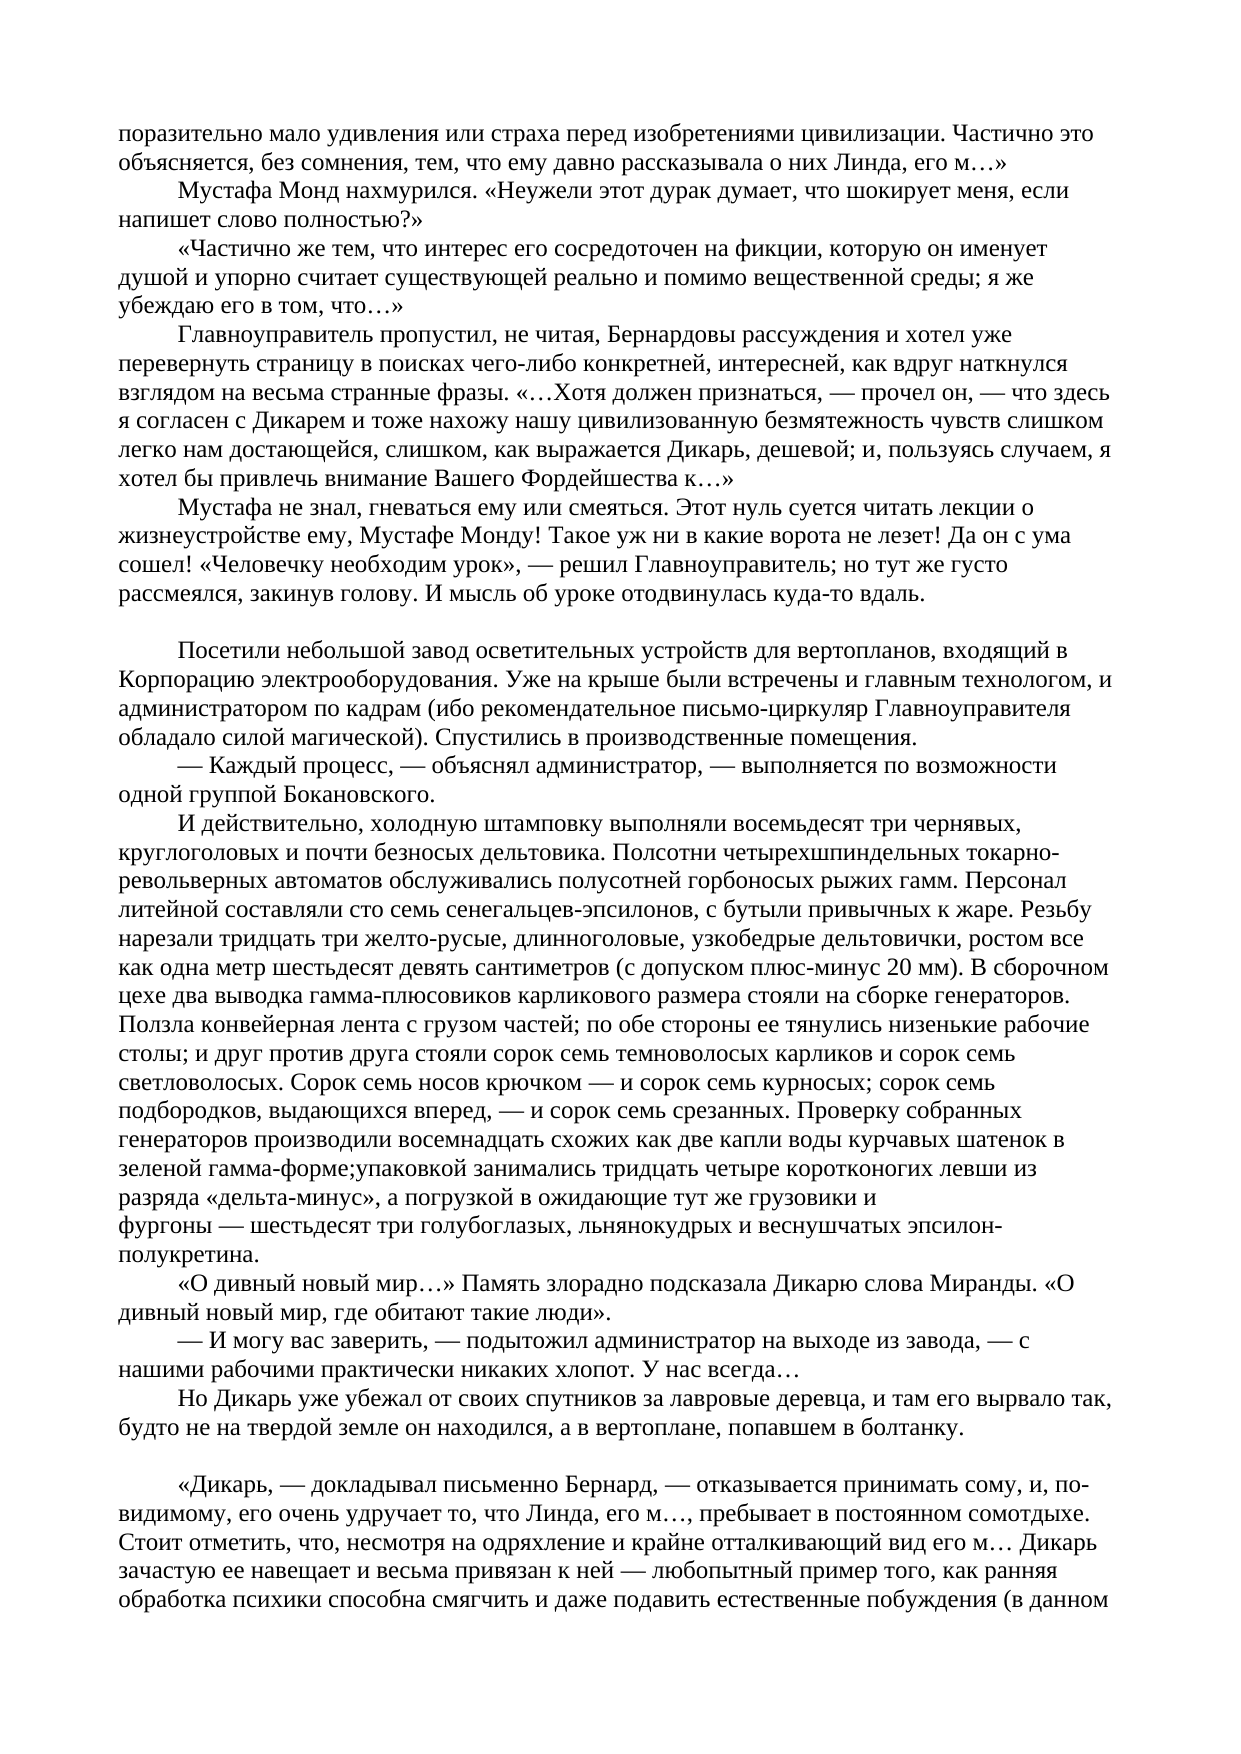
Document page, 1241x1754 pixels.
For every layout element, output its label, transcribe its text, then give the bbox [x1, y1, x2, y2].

text Мустафа не знал, гневаться ему или смеяться. Этот нуль суется читать лекции о жизнеустройстве ему, Мустафе Монду! Такое уж ни в какие ворота не лезет! Да он с ума сошел! «Человечку необходим урок», — решил Главноуправитель; но тут же густо рассмеялся, закинув голову. И мысль об уроке отодвинулась куда-то вдаль. [118, 492, 1122, 607]
text — И могу вас заверить, — подытожил администратор на выходе из завода, — с нашими рабочими практически никаких хлопот. У нас всегда… [118, 1326, 1122, 1383]
text «О дивный новый мир…» Память злорадно подсказала Дикарю слова Миранды. «О дивный новый мир, где обитают такие люди». [118, 1268, 1122, 1326]
text — Каждый процесс, — объяснял администратор, — выполняется по возможности одной группой Бокановского. [118, 751, 1122, 808]
text «Частично же тем, что интерес его сосредоточен на фикции, которую он именует душой и упорно считает существующей реально и помимо вещественной среды; я же убеждаю его в том, что…» [118, 233, 1122, 319]
text Посетили небольшой завод осветительных устройств для вертопланов, входящий в Корпорацию электрооборудования. Уже на крыше были встречены и главным технологом, и администратором по кадрам (ибо рекомендательное письмо-циркуляр Главноуправителя обладало силой магической). Спустились в производственные помещения. [118, 636, 1122, 751]
text «Дикарь, — докладывал письменно Бернард, — отказывается принимать сому, и, по-видимому, его очень удручает то, что Линда, его м…, пребывает в постоянном сомотдыхе. Стоит отметить, что, несмотря на одряхление и крайне отталкивающий вид его м… Дикарь зачастую ее навещает и весьма привязан к ней — любопытный пример того, как ранняя обработка психики способна смягчить и даже подавить естественные побуждения (в данном [118, 1469, 1122, 1613]
text Главноуправитель пропустил, не читая, Бернардовы рассуждения и хотел уже перевернуть страницу в поисках чего-либо конкретней, интересней, как вдруг наткнулся взглядом на весьма странные фразы. «…Хотя должен признаться, — прочел он, — что здесь я согласен с Дикарем и тоже нахожу нашу цивилизованную безмятежность чувств слишком легко нам достающейся, слишком, как выражается Дикарь, дешевой; и, пользуясь случаем, я хотел бы привлечь внимание Вашего Фордейшества к…» [118, 319, 1122, 492]
text Но Дикарь уже убежал от своих спутников за лавровые деревца, и там его вырвало так, будто не на твердой земле он находился, а в вертоплане, попавшем в болтанку. [118, 1383, 1122, 1441]
text поразительно мало удивления или страха перед изобретениями цивилизации. Частично это объясняется, без сомнения, тем, что ему давно рассказывала о них Линда, его м…» [118, 118, 1122, 176]
text И действительно, холодную штамповку выполняли восемьдесят три чернявых, круглоголовых и почти безносых дельтовика. Полсотни четырехшпиндельных токарно-револьверных автоматов обслуживались полусотней горбоносых рыжих гамм. Персонал литейной составляли сто семь сенегальцев-эпсилонов, с бутыли привычных к жаре. Резьбу нарезали тридцать три желто-русые, длинноголовые, узкобедрые дельтовички, ростом все как одна метр шестьдесят девять сантиметров (с допуском плюс-минус 20 мм). В сборочном цехе два выводка гамма-плюсовиков карликового размера стояли на сборке генераторов. Ползла конвейерная лента с грузом частей; по обе стороны ее тянулись низенькие рабочие столы; и друг против друга стояли сорок семь темноволосых карликов и сорок семь светловолосых. Сорок семь носов крючком — и сорок семь курносых; сорок семь подбородков, выдающихся вперед, — и сорок семь срезанных. Проверку собранных генераторов производили восемнадцать схожих как две капли воды курчавых шатенок в зеленой гамма-форме;упаковкой занимались тридцать четыре коротконогих левши из разряда «дельта-минус», а погрузкой в ожидающие тут же грузовики и фургоны — шестьдесят три голубоглазых, льнянокудрых и веснушчатых эпсилон-полукретина. [118, 808, 1122, 1268]
text Мустафа Монд нахмурился. «Неужели этот дурак думает, что шокирует меня, если напишет слово полностью?» [118, 176, 1122, 233]
